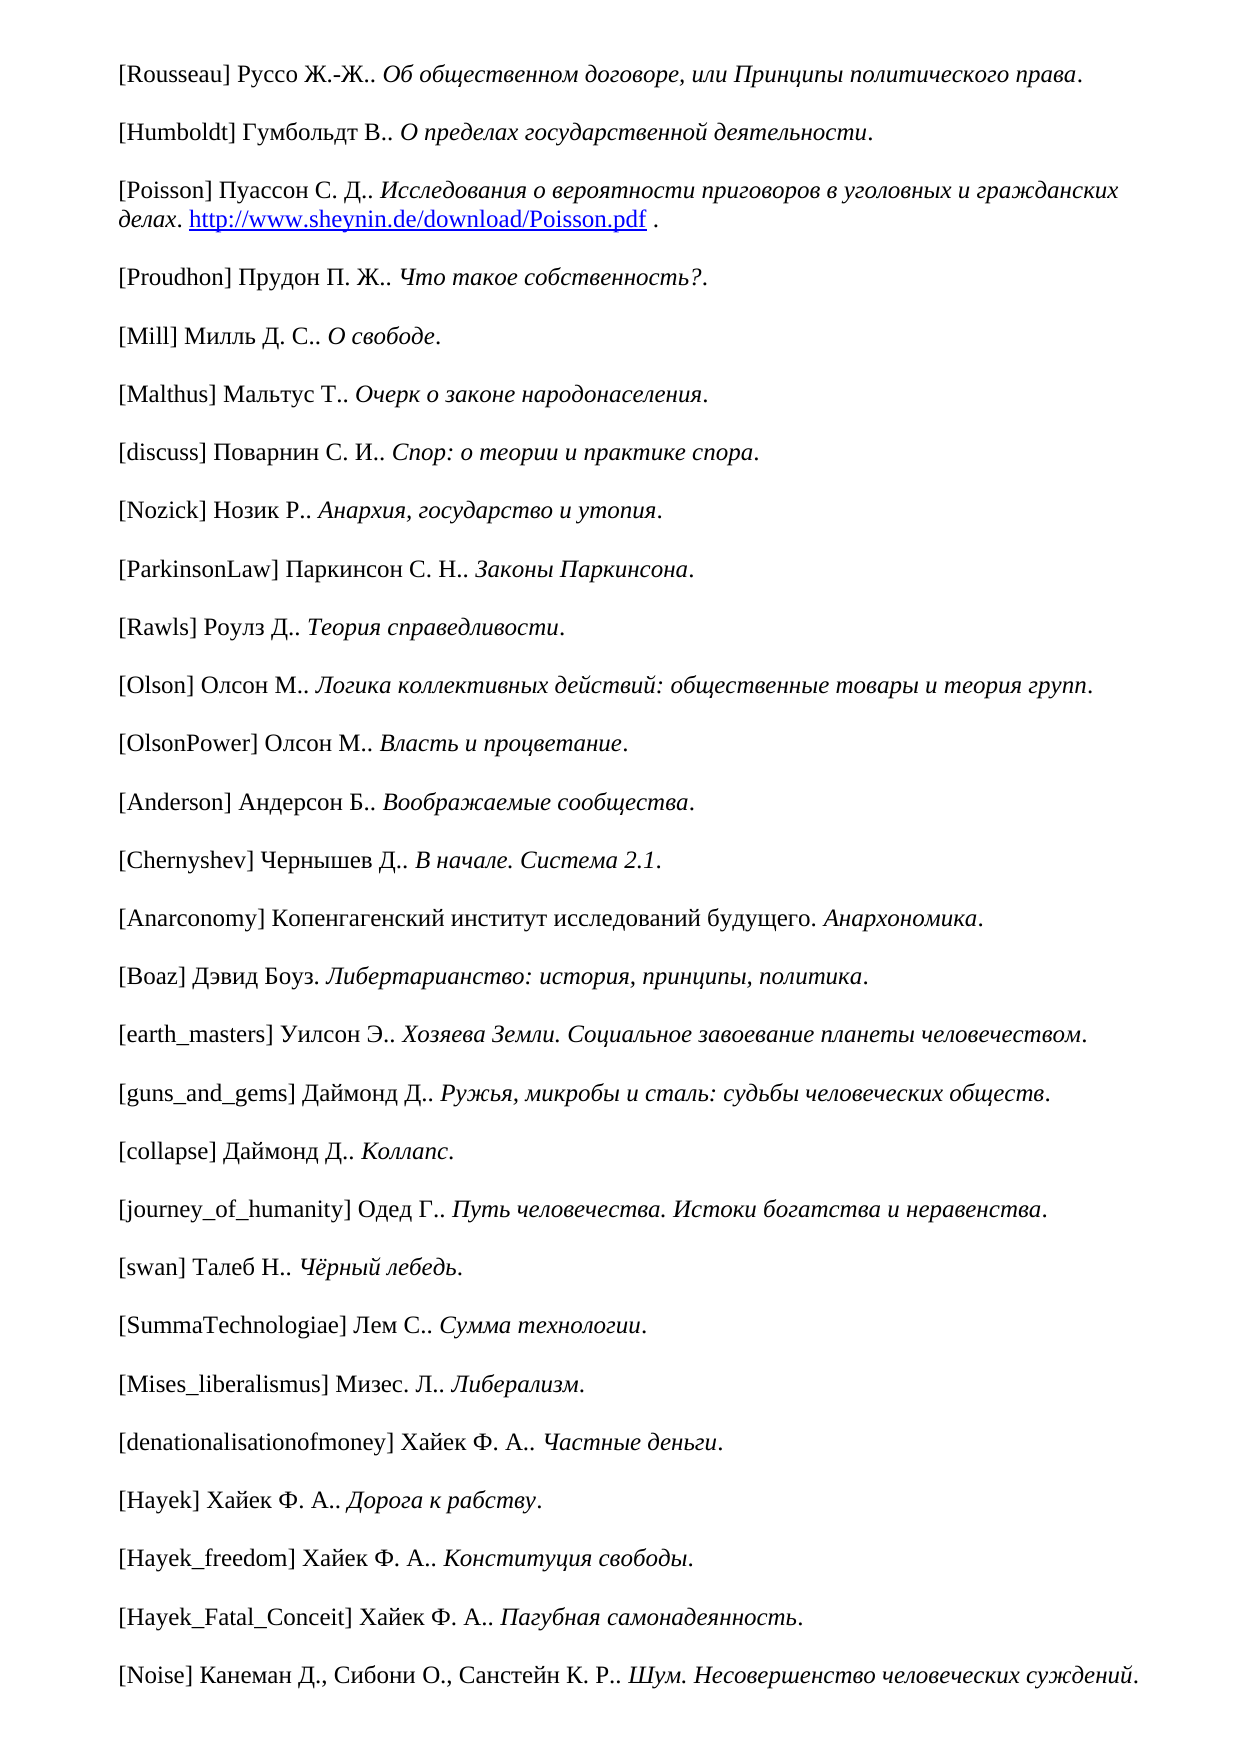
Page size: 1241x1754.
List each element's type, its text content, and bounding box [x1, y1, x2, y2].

text [Noise] Канеман Д., Сибони О., Санстейн К. Р.. Шум. Несовершенство человеческих суждений. [118, 1660, 1181, 1689]
text [Olson] Олсон М.. Логика коллективных действий: общественные товары и теория групп. [118, 670, 1181, 699]
text [Proudhon] Прудон П. Ж.. Что такое собственность?. [118, 262, 1181, 291]
text [Hayek_freedom] Хайек Ф. А.. Конституция свободы. [118, 1543, 1181, 1572]
text [swan] Талеб Н.. Чёрный лебедь. [118, 1252, 1181, 1281]
text [ParkinsonLaw] Паркинсон С. Н.. Законы Паркинсона. [118, 554, 1181, 582]
text [Boaz] Дэвид Боуз. Либертарианство: история, принципы, политика. [118, 961, 1181, 990]
text [earth_masters] Уилсон Э.. Хозяева Земли. Социальное завоевание планеты человечеством. [118, 1019, 1181, 1048]
text [Malthus] Мальтус Т.. Очерк о законе народонаселения. [118, 379, 1181, 408]
text [Rawls] Роулз Д.. Теория справедливости. [118, 612, 1181, 641]
text [Hayek_Fatal_Conceit] Хайек Ф. А.. Пагубная самонадеянность. [118, 1602, 1181, 1631]
text [Mises_liberalismus] Мизес. Л.. Либерализм. [118, 1369, 1181, 1398]
text [collapse] Даймонд Д.. Коллапс. [118, 1136, 1181, 1165]
text [SummaTechnologiae] Лем С.. Сумма технологии. [118, 1311, 1181, 1339]
text [discuss] Поварнин С. И.. Спор: о теории и практике спора. [118, 437, 1181, 466]
text [Rousseau] Руссо Ж.-Ж.. Об общественном договоре, или Принципы политического права. [118, 59, 1181, 88]
text [journey_of_humanity] Одед Г.. Путь человечества. Истоки богатства и неравенства. [118, 1194, 1181, 1223]
text [Hayek] Хайек Ф. А.. Дорога к рабству. [118, 1485, 1181, 1514]
text [OlsonPower] Олсон М.. Власть и процветание. [118, 728, 1181, 757]
text [Nozick] Нозик Р.. Анархия, государство и утопия. [118, 495, 1181, 524]
text [Anderson] Андерсон Б.. Воображаемые сообщества. [118, 787, 1181, 815]
text [Poisson] Пуассон С. Д.. Исследования о вероятности приговоров в уголовных и гражданских делах. http://www.sheynin.de/download/Poisson.pdf . [118, 176, 1181, 233]
text [Anarconomy] Копенгагенский институт исследований будущего. Анархономика. [118, 903, 1181, 932]
text [Humboldt] Гумбольдт В.. О пределах государственной деятельности. [118, 117, 1181, 146]
text [Mill] Милль Д. С.. О свободе. [118, 321, 1181, 349]
text [Chernyshev] Чернышев Д.. В начале. Система 2.1. [118, 845, 1181, 873]
text [guns_and_gems] Даймонд Д.. Ружья, микробы и сталь: судьбы человеческих обществ. [118, 1078, 1181, 1106]
text [denationalisationofmoney] Хайек Ф. А.. Частные деньги. [118, 1427, 1181, 1456]
